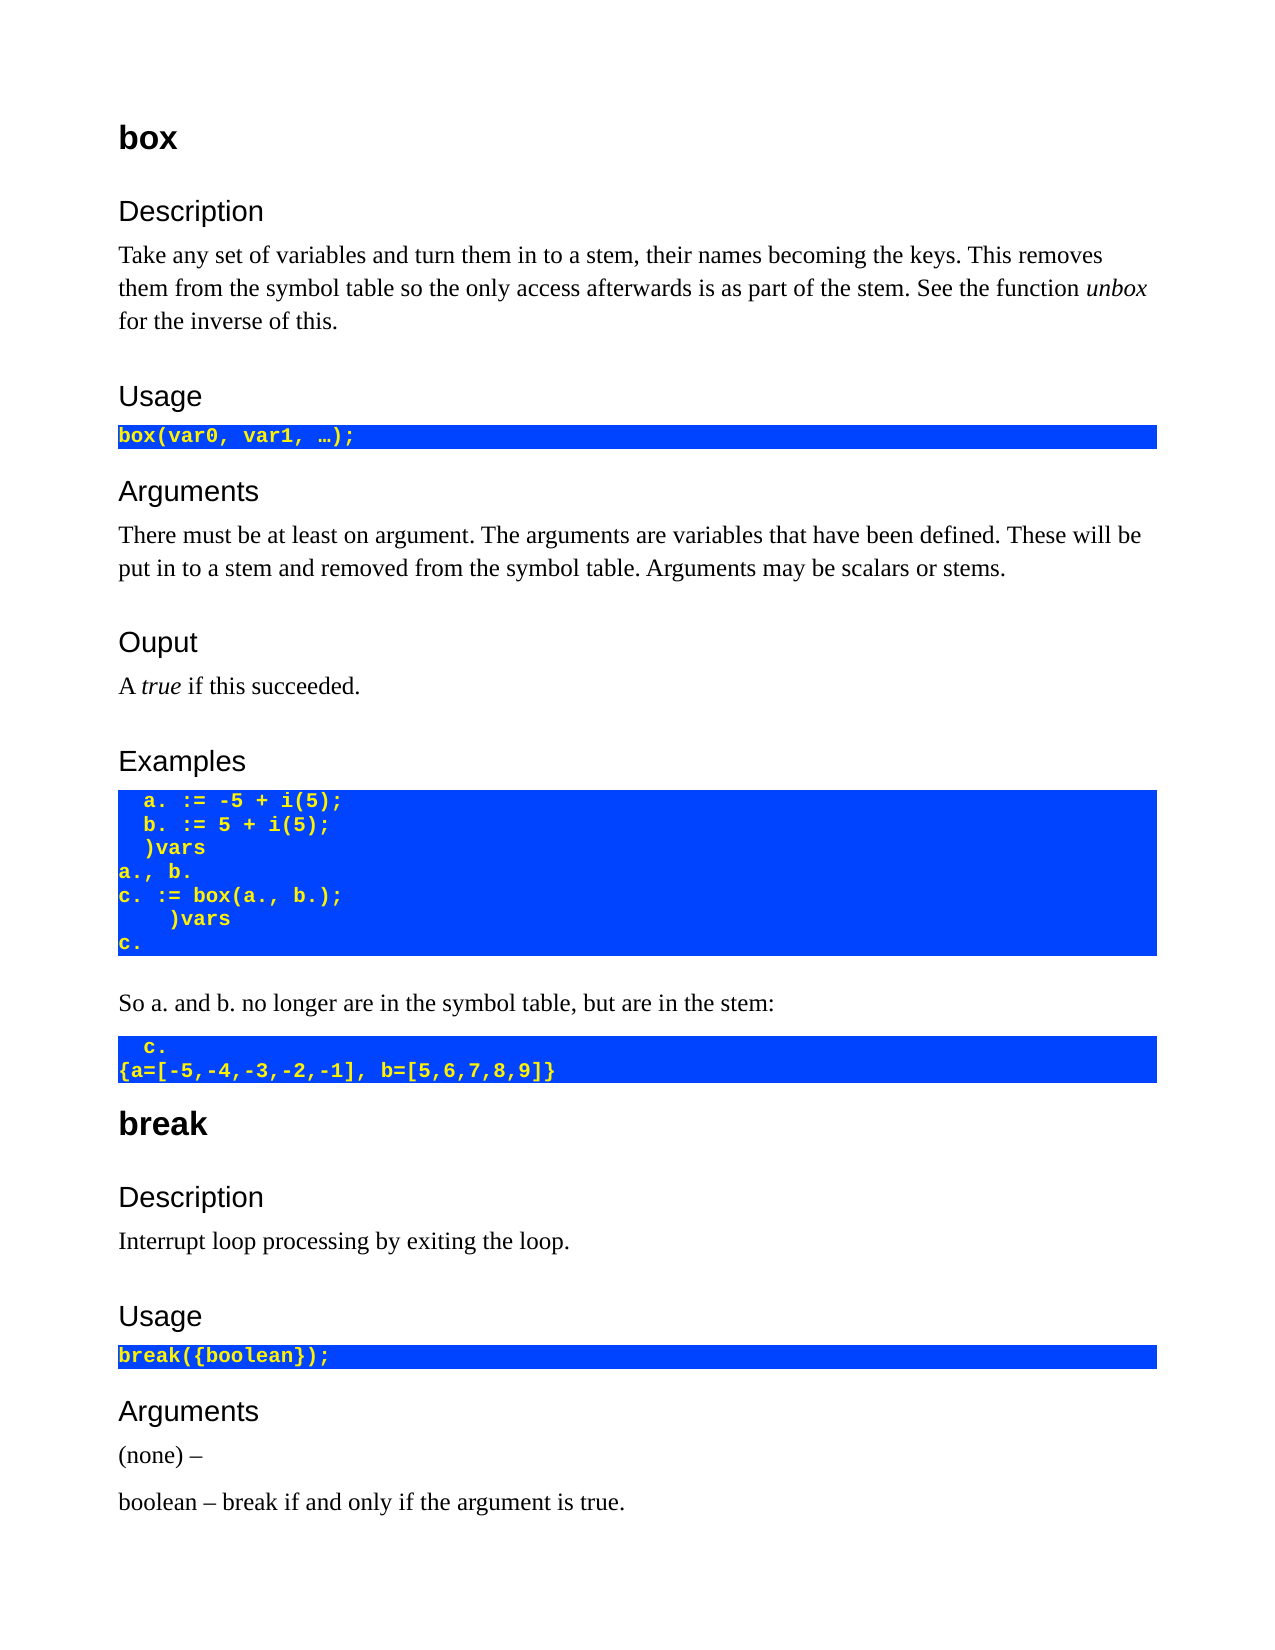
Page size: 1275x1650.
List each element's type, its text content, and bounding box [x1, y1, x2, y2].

subtitle Description [118, 194, 1157, 228]
text {a=[-5,-4,-3,-2,-1], b=[5,6,7,8,9]} [118, 1060, 1157, 1083]
text Take any set of variables and turn them in to a stem, their names becoming the keys. This removes them from the symbol table so the only access afterwards is as part of the stem. See the function unbox for the inverse of this. [118, 240, 1157, 335]
text )vars [118, 908, 1157, 932]
text Interrupt loop processing by exiting the loop. [118, 1226, 1157, 1255]
text c. [118, 932, 1157, 956]
text (none) – [118, 1440, 1157, 1468]
subtitle Ouput [118, 625, 1157, 659]
text There must be at least on argument. The arguments are variables that have been defined. These will be put in to a stem and removed from the symbol table. Arguments may be scalars or stems. [118, 520, 1157, 581]
subtitle break [118, 1104, 1157, 1143]
text boolean – break if and only if the argument is true. [118, 1487, 1157, 1516]
subtitle box [118, 118, 1157, 157]
text break({boolean}); [118, 1345, 1157, 1369]
subtitle Description [118, 1180, 1157, 1214]
text c. [118, 1036, 1157, 1060]
text b. := 5 + i(5); [118, 814, 1157, 837]
subtitle Arguments [118, 474, 1157, 507]
text box(var0, var1, …); [118, 425, 1157, 449]
subtitle Usage [118, 1299, 1157, 1333]
text a., b. [118, 861, 1157, 884]
text A true if this succeeded. [118, 671, 1157, 700]
text )vars [118, 837, 1157, 861]
text a. := -5 + i(5); [118, 790, 1157, 814]
text So a. and b. no longer are in the symbol table, but are in the stem: [118, 956, 1157, 1017]
subtitle Examples [118, 744, 1157, 777]
subtitle Usage [118, 379, 1157, 412]
subtitle Arguments [118, 1394, 1157, 1427]
text c. := box(a., b.); [118, 884, 1157, 908]
